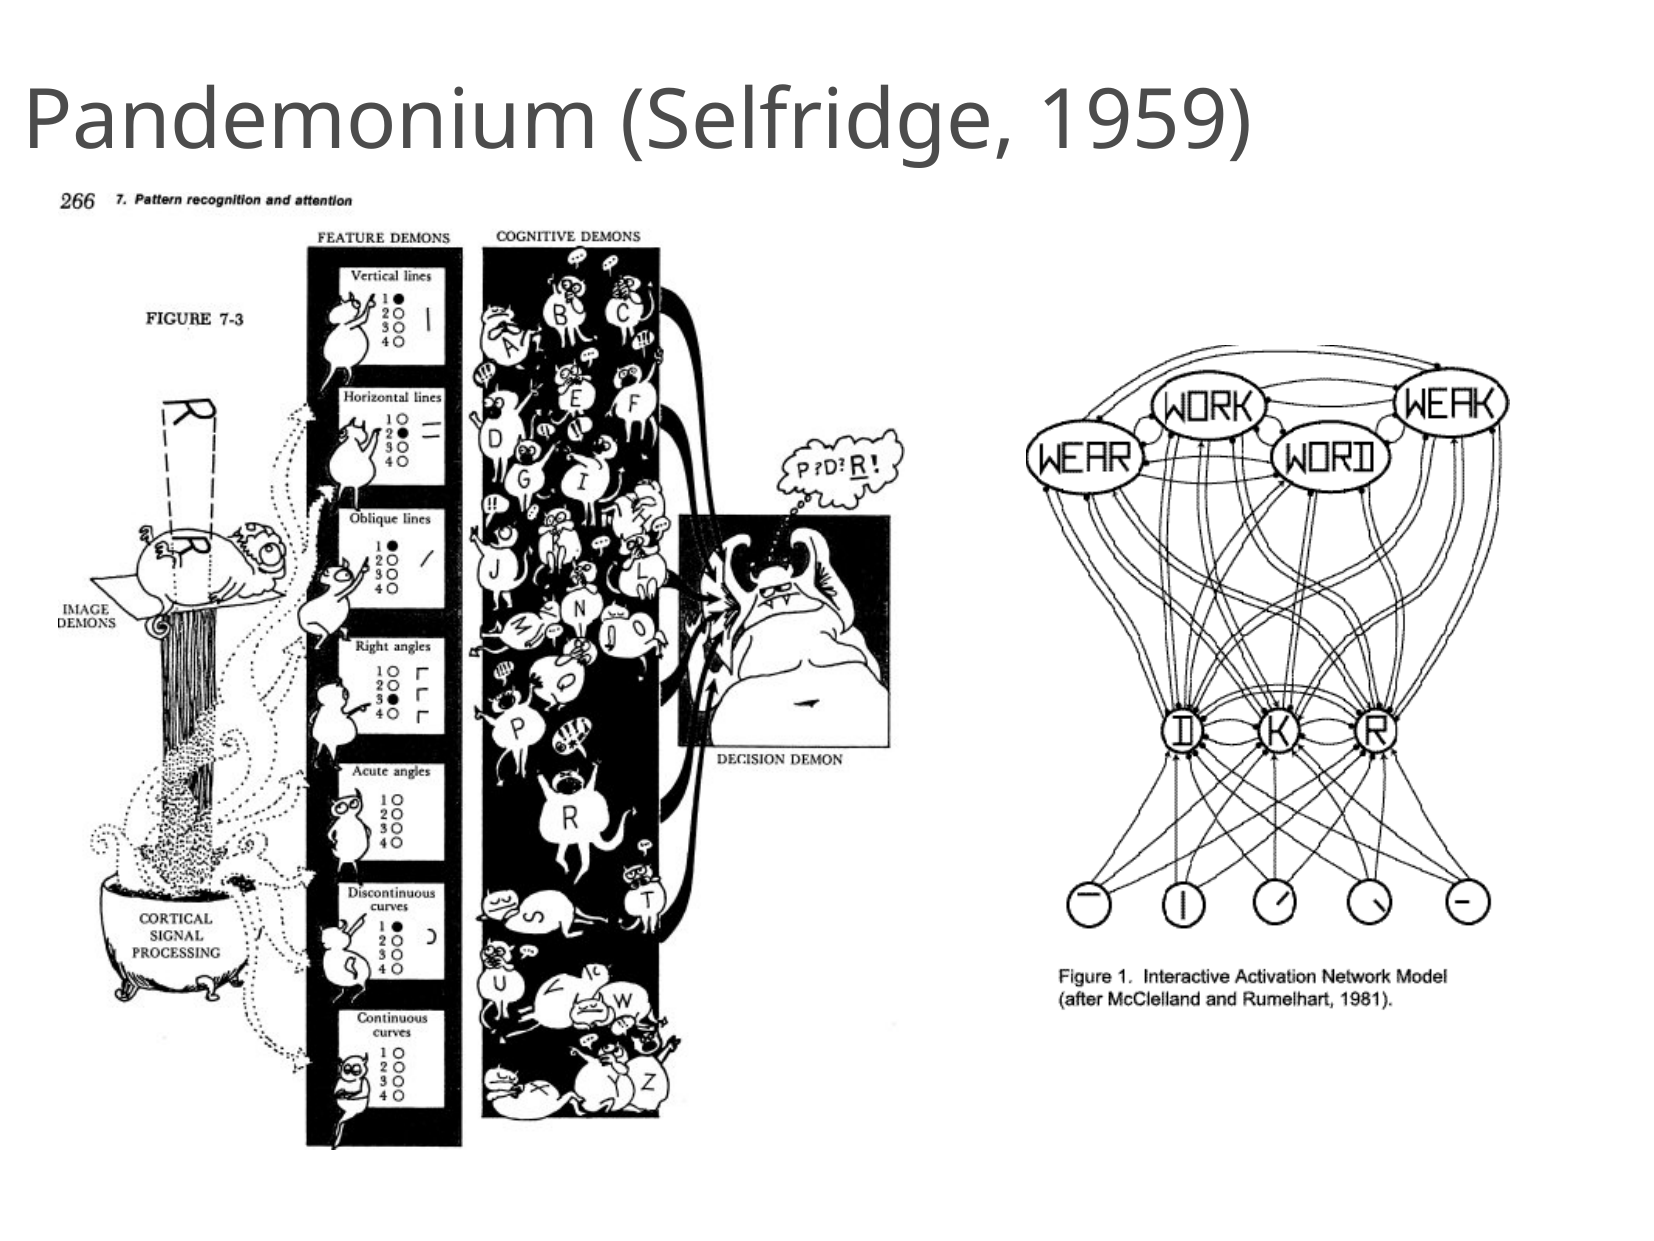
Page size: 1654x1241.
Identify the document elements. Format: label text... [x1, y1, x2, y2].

title Pandemonium (Selfridge, 1959) [22, 19, 1654, 213]
picture [58, 192, 905, 1150]
picture [1026, 345, 1510, 1021]
